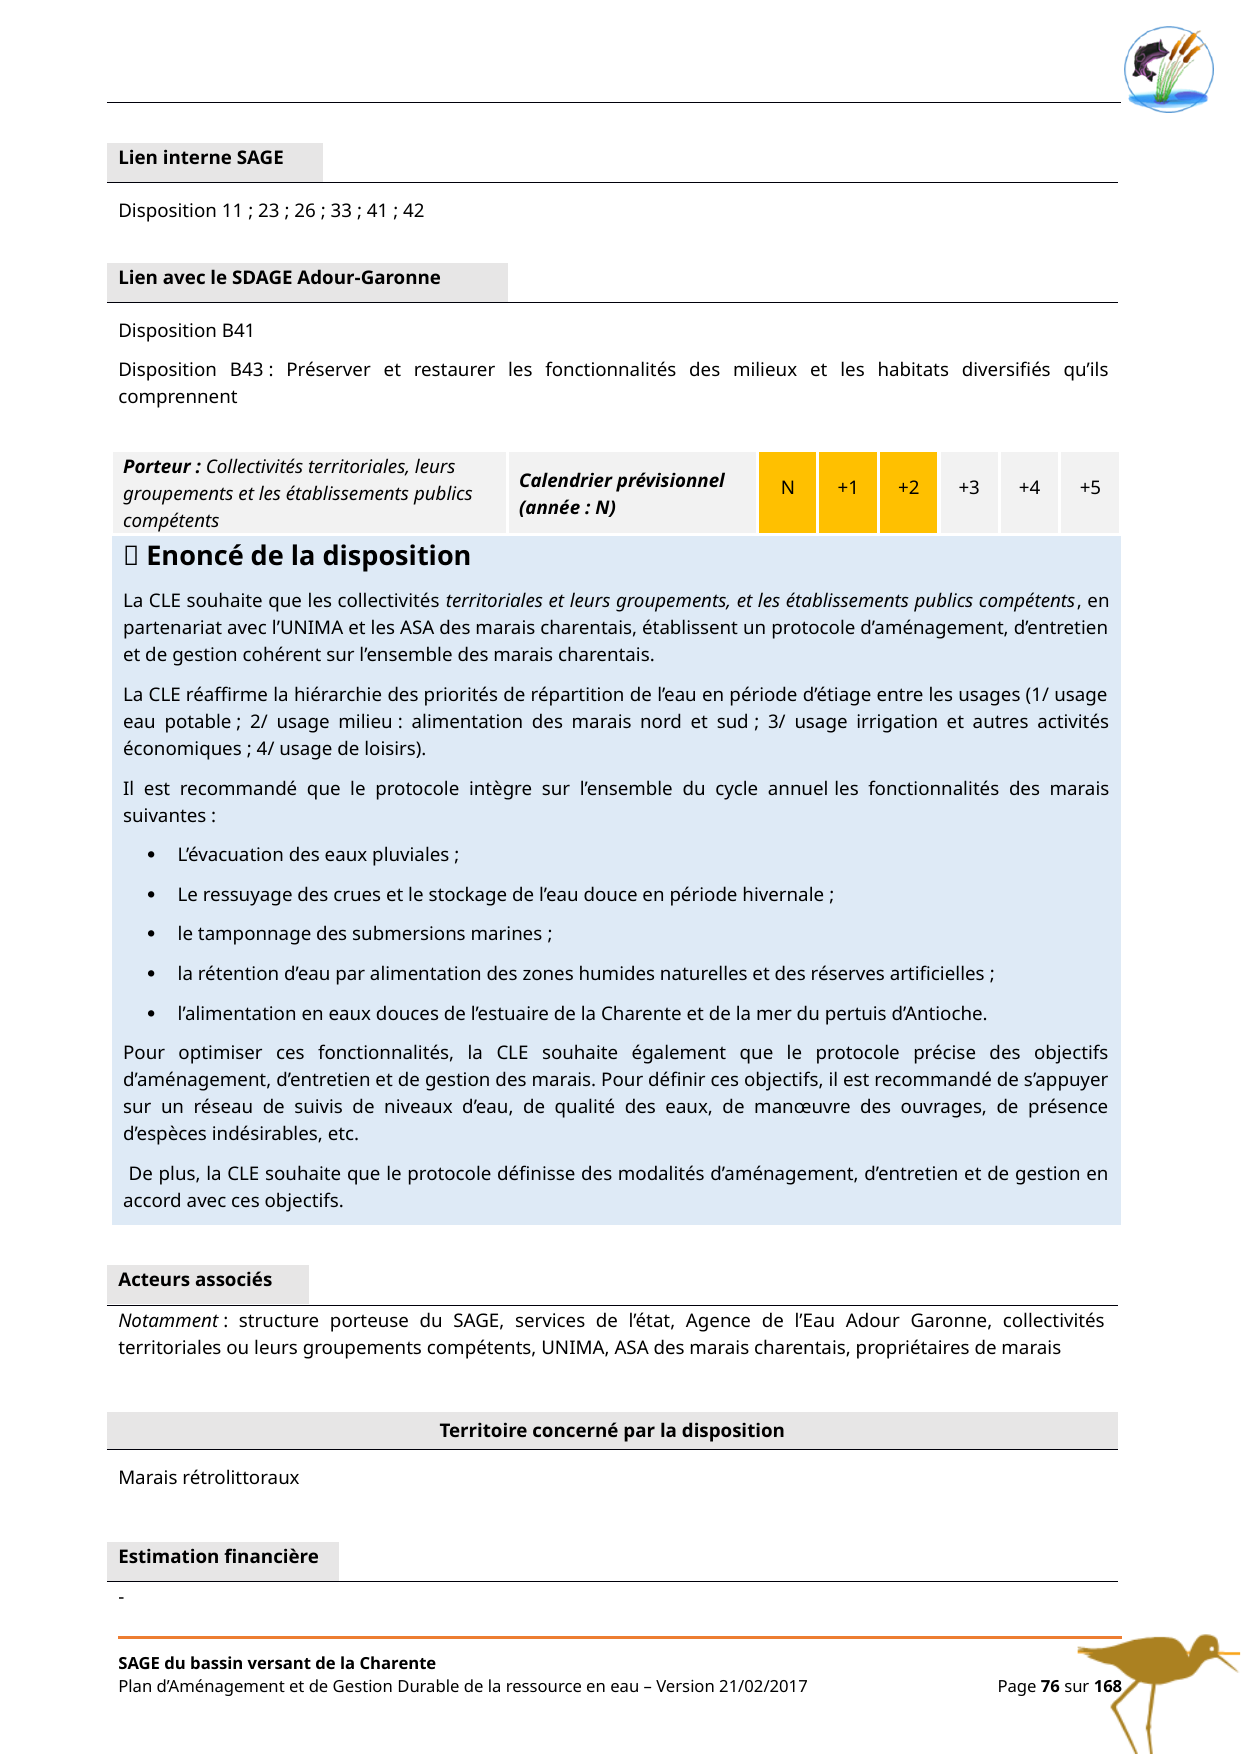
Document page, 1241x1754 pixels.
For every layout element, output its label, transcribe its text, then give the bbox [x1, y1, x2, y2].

table_header Territoire concerné par la disposition [107, 1412, 1118, 1449]
table_cell +3 [941, 452, 998, 533]
table_cell  Enoncé de la disposition La CLE souhaite que les collectivités territoriales et leurs groupements, et les établissements publics compétents, en partenariat avec l’UNIMA et les ASA des marais charentais, établissent un protocole d’aménagement, d’entretien et de gestion cohérent sur l’ensemble des marais charentais. La CLE réaffirme la hiérarchie des priorités de répartition de l’eau en période d’étiage entre les usages (1/ usage eau potable ; 2/ usage milieu : alimentation des marais nord et sud ; 3/ usage irrigation et autres activités économiques ; 4/ usage de loisirs). Il est recommandé que le protocole intègre sur l’ensemble du cycle annuel les fonctionnalités des marais suivantes : L’évacuation des eaux pluviales ; Le ressuyage des crues et le stockage de l’eau douce en période hivernale ; le tamponnage des submersions marines ; la rétention d’eau par alimentation des zones humides naturelles et des réserves artificielles ; l’alimentation en eaux douces de l’estuaire de la Charente et de la mer du pertuis d’Antioche. Pour optimiser ces fonctionnalités, la CLE souhaite également que le protocole précise des objectifs d’aménagement, d’entretien et de gestion des marais. Pour définir ces objectifs, il est recommandé de s’appuyer sur un réseau de suivis de niveaux d’eau, de qualité des eaux, de manœuvre des ouvrages, de présence d’espèces indésirables, etc. De plus, la CLE souhaite que le protocole définisse des modalités d’aménagement, d’entretien et de gestion en accord avec ces objectifs. [112, 536, 1121, 1225]
table_cell +4 [1001, 452, 1058, 533]
picture [1077, 1629, 1241, 1754]
table_header [309, 1265, 1118, 1304]
table_cell N [759, 452, 816, 533]
table_cell Calendrier prévisionnel (année : N) [509, 452, 756, 533]
table_cell Notamment : structure porteuse du SAGE, services de l’état, Agence de l’Eau Adour Garonne, collectivités territoriales ou leurs groupements compétents, UNIMA, ASA des marais charentais, propriétaires de marais [107, 1306, 1118, 1372]
table_cell [508, 263, 1121, 302]
table_cell Porteur : Collectivités territoriales, leurs groupements et les établissements publics compétents [113, 452, 506, 533]
table_cell [107, 533, 112, 1225]
table_cell - [107, 1582, 1118, 1622]
table_cell +2 [880, 452, 937, 533]
table_cell Disposition B41 Disposition B43 : Préserver et restaurer les fonctionnalités des milieux et les habitats diversifiés qu’ils comprennent [107, 302, 1121, 449]
table_cell Lien avec le SDAGE Adour-Garonne [107, 263, 508, 302]
table_cell +1 [819, 452, 877, 533]
table_cell Lien interne SAGE [107, 143, 323, 182]
table_cell [323, 143, 1121, 182]
table_header Acteurs associés [107, 1265, 309, 1304]
table_header [339, 1542, 1118, 1581]
table_cell Disposition 11 ; 23 ; 26 ; 33 ; 41 ; 42 [107, 182, 1121, 262]
table_header Estimation financière [107, 1542, 339, 1581]
table_cell +5 [1061, 452, 1119, 533]
table_cell Marais rétrolittoraux [107, 1450, 1118, 1502]
picture [1122, 25, 1215, 114]
